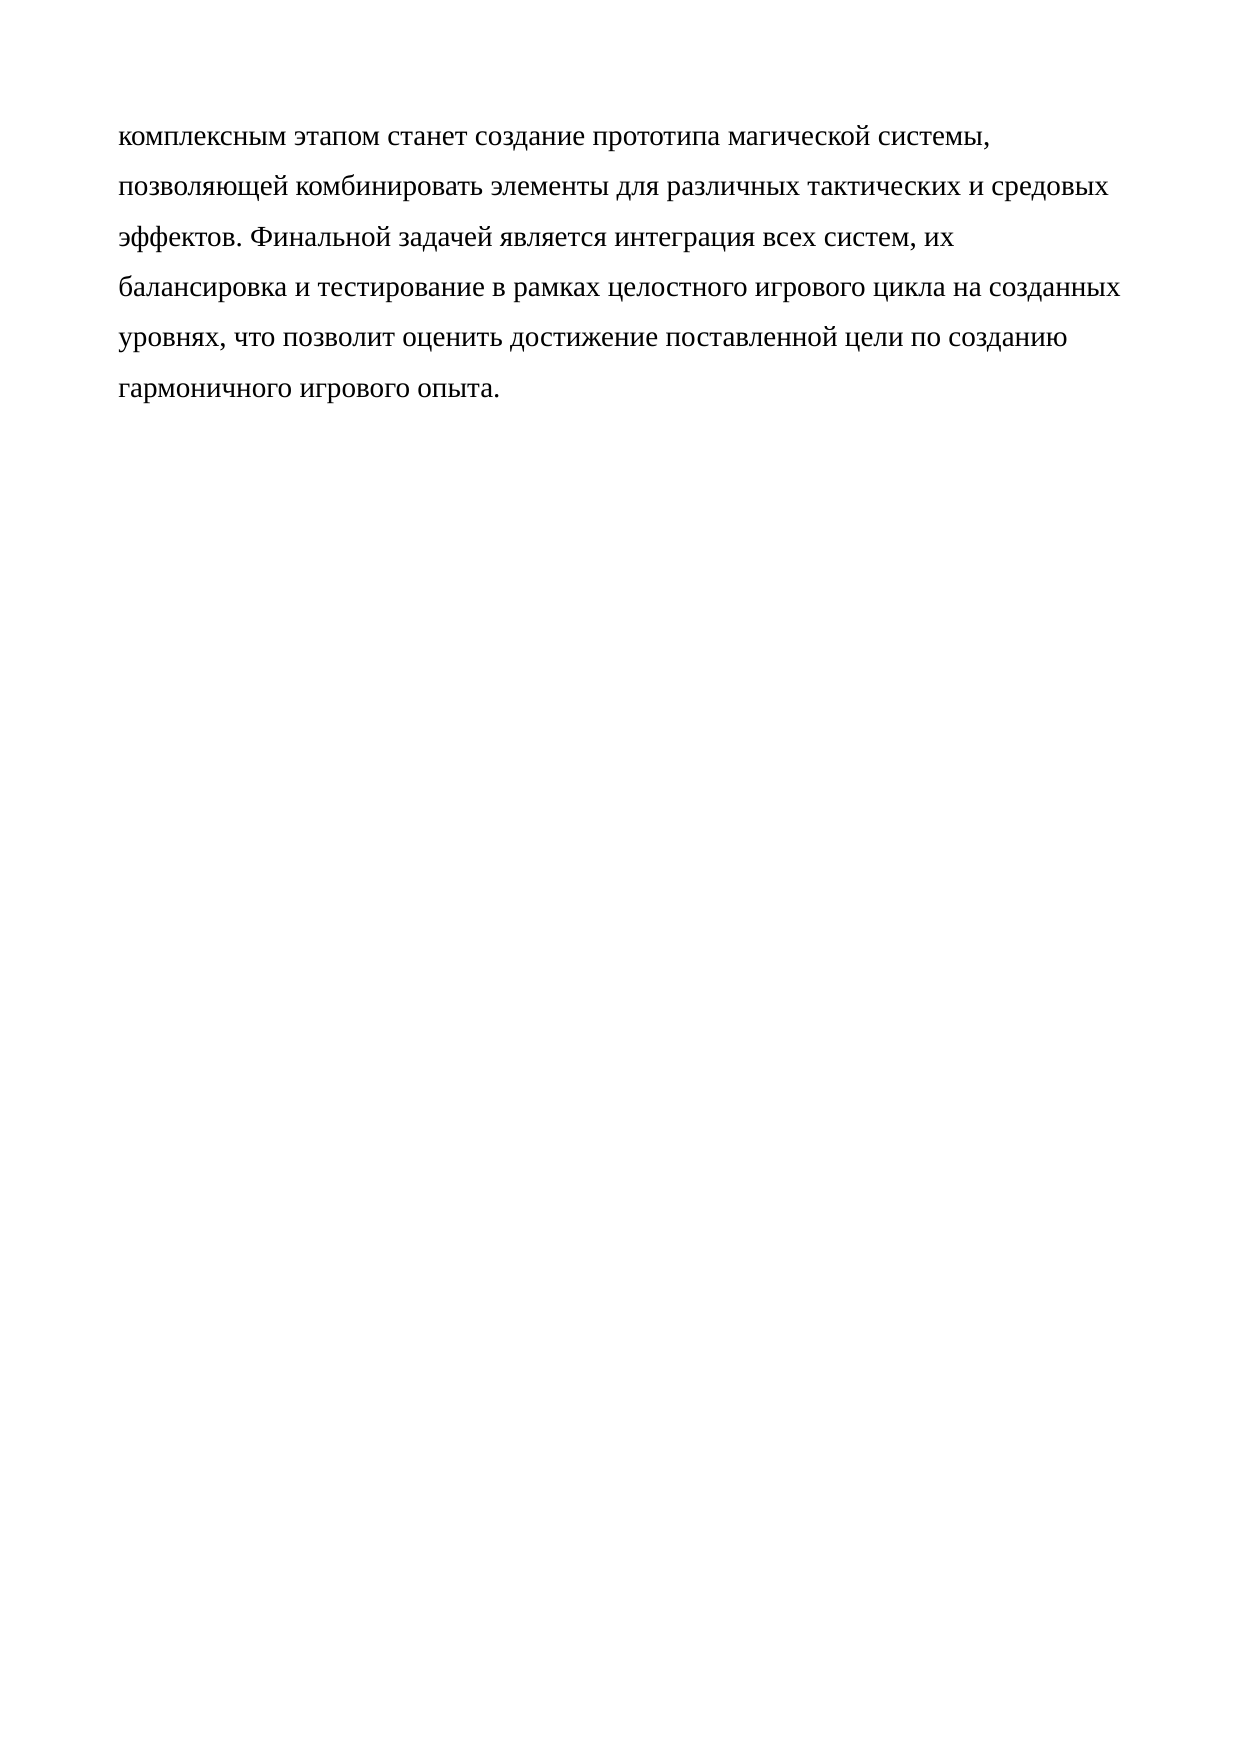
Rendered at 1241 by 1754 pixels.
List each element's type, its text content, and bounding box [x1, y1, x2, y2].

text комплексным этапом станет создание прототипа магической системы, позволяющей комбинировать элементы для различных тактических и средовых эффектов. Финальной задачей является интеграция всех систем, их балансировка и тестирование в рамках целостного игрового цикла на созданных уровнях, что позволит оценить достижение поставленной цели по созданию гармоничного игрового опыта. [118, 118, 1122, 403]
